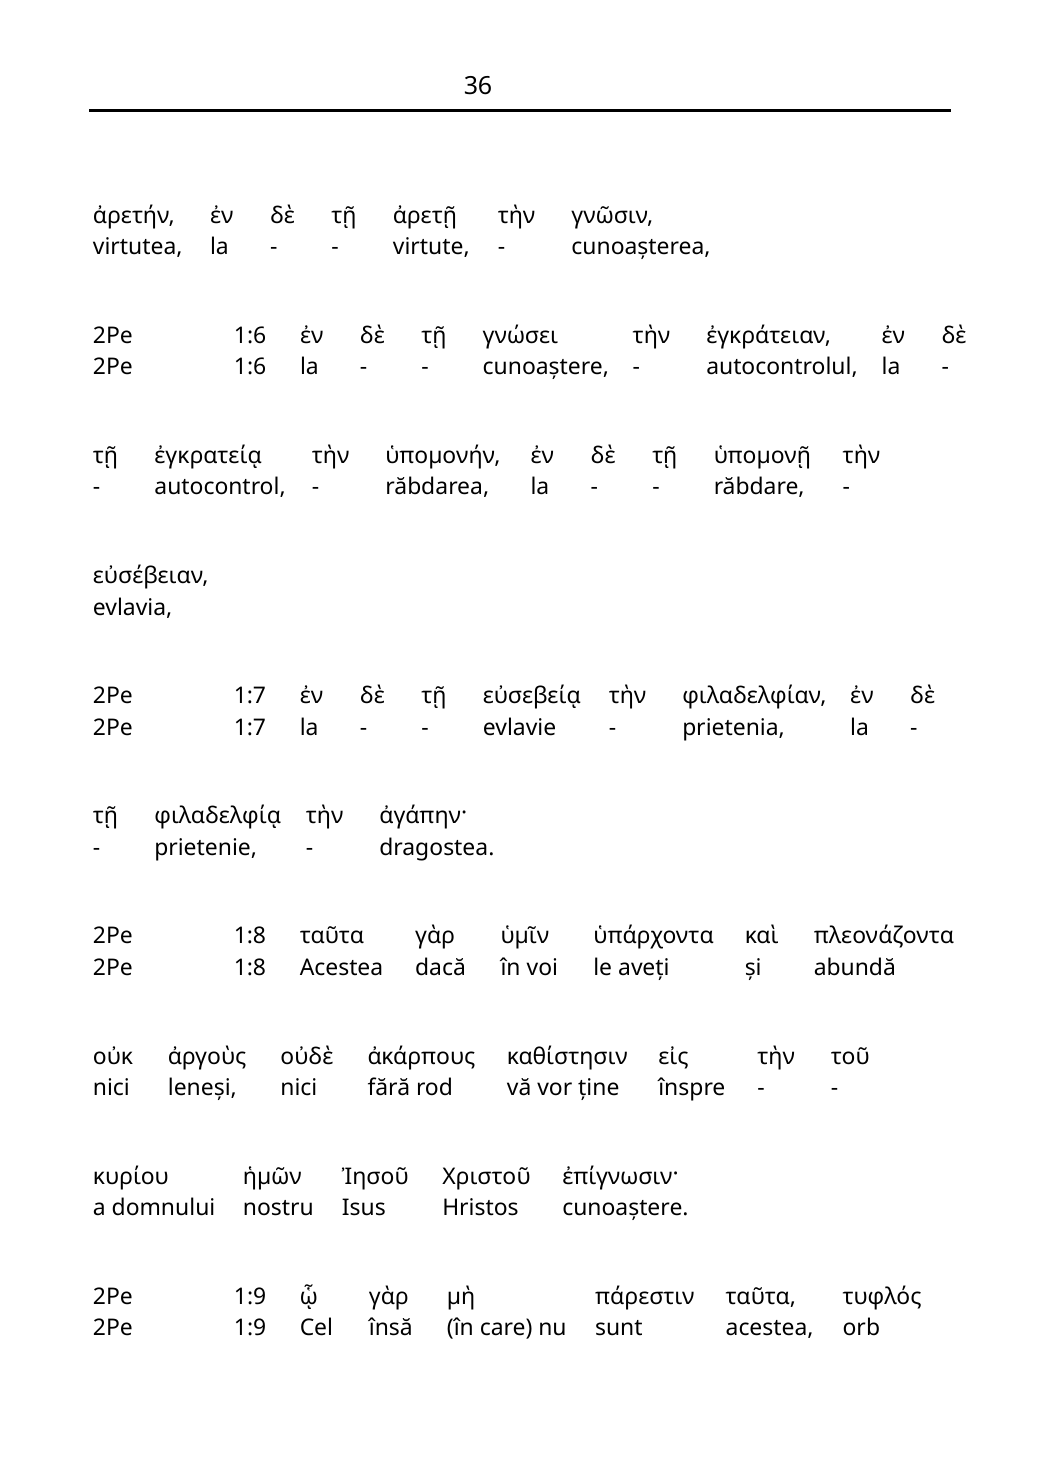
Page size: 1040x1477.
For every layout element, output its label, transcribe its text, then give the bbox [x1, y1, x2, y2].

table_header [89, 648, 229, 679]
table_cell - [494, 230, 567, 261]
table_cell însă [365, 1311, 442, 1342]
table_cell ἐγκράτειαν, [702, 319, 877, 350]
table_cell la [526, 470, 586, 502]
table_header [308, 408, 381, 439]
table_header [591, 1249, 721, 1280]
table_cell ταῦτα, [721, 1280, 838, 1311]
table_cell - [753, 1071, 826, 1102]
table_cell la [846, 711, 906, 742]
table_cell ἀργοὺς [164, 1040, 276, 1071]
table_cell la [296, 350, 355, 381]
table_cell vă vor ține [503, 1071, 654, 1102]
table_cell 1:8 [229, 920, 295, 951]
table_cell înspre [654, 1071, 753, 1102]
table_cell Χριστοῦ [438, 1160, 558, 1191]
table_cell la [877, 350, 937, 381]
table_header [558, 1129, 708, 1160]
table_cell γὰρ [411, 920, 496, 951]
table_cell 2Pe [89, 951, 229, 982]
table_cell οὐδὲ [276, 1040, 363, 1071]
table_cell autocontrol, [150, 470, 307, 502]
table_cell - [628, 350, 702, 381]
table_cell abundă [809, 951, 981, 982]
table_cell cunoașterea, [567, 230, 729, 261]
table_header [150, 768, 301, 799]
table_cell - [906, 711, 967, 742]
table_cell - [838, 470, 912, 502]
table_cell ἐγκρατείᾳ [150, 439, 307, 470]
table_header [877, 288, 937, 319]
table_header [301, 768, 375, 799]
table_cell nici [89, 1071, 163, 1102]
table_cell 1:7 [229, 679, 295, 711]
table_cell καὶ [740, 920, 809, 951]
table_cell ταῦτα [295, 920, 411, 951]
table_header [937, 288, 999, 319]
table_cell le aveți [589, 951, 740, 982]
table_header [609, 1369, 771, 1400]
table_cell orb [838, 1311, 948, 1342]
table_cell δὲ [586, 439, 648, 470]
table_cell dacă [411, 951, 496, 982]
table_header [417, 648, 478, 679]
table_header [494, 168, 567, 199]
table_cell ἀρετῇ [389, 199, 493, 230]
table_cell ἐν [295, 679, 355, 711]
table_cell μὴ [443, 1280, 591, 1311]
table_cell τὴν [605, 679, 678, 711]
table_header [438, 1129, 558, 1160]
table_cell în voi [496, 951, 589, 982]
table_header [365, 1249, 442, 1280]
table_header [331, 1369, 432, 1400]
table_header [89, 1129, 238, 1160]
table_cell Ἰησοῦ [338, 1160, 438, 1191]
table_header [89, 1369, 178, 1400]
table_cell prietenia, [678, 711, 846, 742]
table_cell cunoaștere, [478, 350, 628, 381]
table_cell ὑμῖν [496, 920, 589, 951]
table_cell 1:7 [229, 711, 295, 742]
table_cell τὴν [301, 799, 375, 831]
table_header [809, 888, 981, 919]
table_cell și [740, 951, 809, 982]
table_cell Isus [338, 1191, 438, 1222]
table_header [375, 768, 517, 799]
table_cell acestea, [721, 1311, 838, 1342]
table_cell 1:9 [230, 1311, 295, 1342]
table_cell nostru [239, 1191, 337, 1222]
table_cell καθίστησιν [503, 1040, 654, 1071]
table_cell 2Pe [89, 920, 229, 951]
table_header [526, 408, 586, 439]
table_cell δὲ [355, 319, 417, 350]
table_header [355, 288, 417, 319]
table_cell la [295, 711, 355, 742]
table_cell 2Pe [89, 350, 229, 381]
table_header [443, 1249, 591, 1280]
table_cell - [937, 350, 999, 381]
table_cell ἐν [296, 319, 355, 350]
table_header [478, 288, 628, 319]
table_cell răbdarea, [381, 470, 526, 502]
table_header [150, 408, 307, 439]
table_cell la [206, 230, 266, 261]
table_cell τοῦ [826, 1040, 900, 1071]
table_cell răbdare, [709, 470, 838, 502]
table_cell ὑπομονῇ [709, 439, 838, 470]
table_header [89, 408, 150, 439]
table_cell Acestea [295, 951, 411, 982]
table_cell τὴν [838, 439, 912, 470]
table_cell prietenie, [150, 831, 301, 862]
table_header [89, 1249, 229, 1280]
table_cell 1:6 [230, 319, 296, 350]
table_cell - [327, 230, 388, 261]
table_header [605, 648, 678, 679]
table_header [586, 408, 648, 439]
table_cell ἀρετήν, [89, 199, 206, 230]
table_cell τῇ [89, 799, 150, 831]
table_header [503, 1008, 654, 1039]
table_cell - [586, 470, 648, 502]
table_header [411, 888, 496, 919]
table_cell evlavie [479, 711, 604, 742]
table_header [295, 888, 411, 919]
table_header [89, 528, 231, 559]
table_header [648, 408, 709, 439]
table_cell τῇ [327, 199, 388, 230]
table_cell cunoaștere. [558, 1191, 708, 1222]
table_cell ἡμῶν [239, 1160, 337, 1191]
table_cell - [605, 711, 678, 742]
table_cell τὴν [628, 319, 702, 350]
table_cell - [89, 470, 150, 502]
table_header [89, 888, 229, 919]
table_cell - [648, 470, 709, 502]
table_cell πάρεστιν [591, 1280, 721, 1311]
table_header [295, 1249, 364, 1280]
table_cell δὲ [937, 319, 999, 350]
table_cell - [308, 470, 381, 502]
table_header [709, 408, 838, 439]
table_cell ἐν [877, 319, 937, 350]
table_cell - [826, 1071, 900, 1102]
table_cell fără rod [363, 1071, 502, 1102]
table_cell 2Pe [89, 1280, 229, 1311]
table_header [363, 1008, 502, 1039]
table_cell εὐσεβείᾳ [479, 679, 604, 711]
table_cell ἐν [206, 199, 266, 230]
table_header [628, 288, 702, 319]
table_header [496, 888, 589, 919]
table_cell - [417, 350, 478, 381]
table_cell (în care) nu [443, 1311, 591, 1342]
table_cell φιλαδελφίᾳ [150, 799, 301, 831]
table_cell - [301, 831, 375, 862]
table_header [355, 648, 417, 679]
table_header [89, 1008, 163, 1039]
table_header [179, 1369, 331, 1400]
table_header [753, 1008, 826, 1039]
table_header [702, 288, 877, 319]
table_header [826, 1008, 900, 1039]
table_cell τυφλός [838, 1280, 948, 1311]
table_header [89, 168, 206, 199]
table_header [417, 288, 478, 319]
table_cell οὐκ [89, 1040, 163, 1071]
table_header [230, 288, 296, 319]
table_cell Hristos [438, 1191, 558, 1222]
table_cell εὐσέβειαν, [89, 559, 231, 590]
table_cell ὑπομονήν, [381, 439, 526, 470]
table_header [721, 1249, 838, 1280]
table_cell 1:8 [229, 951, 295, 982]
table_header [89, 768, 150, 799]
table_cell τῇ [89, 439, 150, 470]
table_cell ᾧ [295, 1280, 364, 1311]
table_cell 2Pe [89, 679, 229, 711]
table_header [230, 1249, 295, 1280]
table_cell ὑπάρχοντα [589, 920, 740, 951]
table_header [296, 288, 355, 319]
table_header [838, 408, 912, 439]
table_header [846, 648, 906, 679]
table_header [389, 168, 493, 199]
table_cell 2Pe [89, 1311, 229, 1342]
table_cell δὲ [906, 679, 967, 711]
table_cell 2Pe [89, 319, 229, 350]
table_cell autocontrolul, [702, 350, 877, 381]
table_cell δὲ [355, 679, 417, 711]
table_cell virtutea, [89, 230, 206, 261]
table_header [164, 1008, 276, 1039]
table_cell τῇ [417, 679, 478, 711]
table_header [295, 648, 355, 679]
table_cell ἀγάπην· [375, 799, 517, 831]
table_header [678, 648, 846, 679]
table_cell τὴν [494, 199, 567, 230]
table_cell sunt [591, 1311, 721, 1342]
table_cell ἐν [846, 679, 906, 711]
table_header [589, 888, 740, 919]
table_header [567, 168, 729, 199]
table_header [89, 288, 229, 319]
table_cell a domnului [89, 1191, 238, 1222]
table_cell πλεονάζοντα [809, 920, 981, 951]
table_cell 2Pe [89, 711, 229, 742]
table_header [266, 168, 327, 199]
table_cell γὰρ [365, 1280, 442, 1311]
table_header [906, 648, 967, 679]
table_header [654, 1008, 753, 1039]
table_cell - [355, 711, 417, 742]
table_cell τὴν [753, 1040, 826, 1071]
table_header [276, 1008, 363, 1039]
table_cell evlavia, [89, 590, 231, 622]
table_header [327, 168, 388, 199]
table_cell - [89, 831, 150, 862]
table_cell - [355, 350, 417, 381]
table_cell ἀκάρπους [363, 1040, 502, 1071]
table_cell δὲ [266, 199, 327, 230]
table_cell ἐπίγνωσιν· [558, 1160, 708, 1191]
table_header [535, 1369, 609, 1400]
table_cell Cel [295, 1311, 364, 1342]
table_cell dragostea. [375, 831, 517, 862]
table_cell φιλαδελφίαν, [678, 679, 846, 711]
table_cell εἰς [654, 1040, 753, 1071]
table_header [338, 1129, 438, 1160]
table_header [381, 408, 526, 439]
table_cell - [417, 711, 478, 742]
table_header [229, 888, 295, 919]
table_cell κυρίου [89, 1160, 238, 1191]
table_header [229, 648, 295, 679]
table_header [838, 1249, 948, 1280]
table_cell 1:9 [230, 1280, 295, 1311]
table_cell leneși, [164, 1071, 276, 1102]
table_cell ἐν [526, 439, 586, 470]
table_cell τῇ [417, 319, 478, 350]
table_header [771, 1369, 849, 1400]
table_cell virtute, [389, 230, 493, 261]
table_header [740, 888, 809, 919]
table_header [479, 648, 604, 679]
table_cell τῇ [648, 439, 709, 470]
table_header [849, 1369, 964, 1400]
table_cell τὴν [308, 439, 381, 470]
table_header [206, 168, 266, 199]
table_cell - [266, 230, 327, 261]
table_cell γνώσει [478, 319, 628, 350]
table_cell nici [276, 1071, 363, 1102]
table_cell 1:6 [230, 350, 296, 381]
table_header [239, 1129, 337, 1160]
table_header [432, 1369, 535, 1400]
table_cell γνῶσιν, [567, 199, 729, 230]
